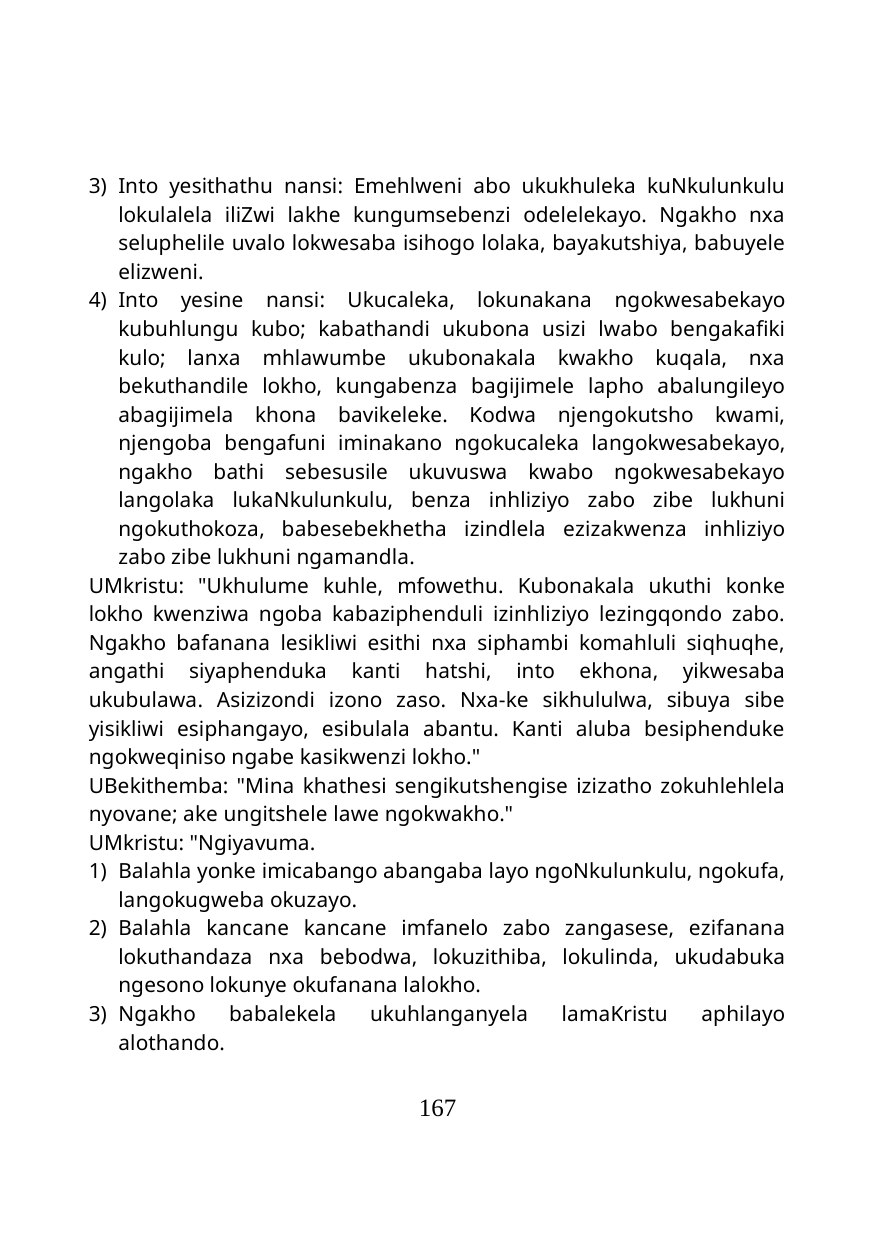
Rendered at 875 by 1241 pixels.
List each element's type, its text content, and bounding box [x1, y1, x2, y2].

list Balahla kancane kancane imfanelo zabo zangasese, ezifanana lokuthandaza nxa bebodwa, lokuzithiba, lokulinda, ukudabuka ngesono lokunye okufanana lalokho. [88, 913, 786, 999]
list Ngakho babalekela ukuhlanganyela lamaKristu aphilayo alothando. [88, 999, 786, 1056]
list Into yesine nansi: Ukucaleka, lokunakana ngokwesabekayo kubuhlungu kubo; kabathandi ukubona usizi lwabo bengakafiki kulo; lanxa mhlawumbe ukubonakala kwakho kuqala, nxa bekuthandile lokho, kungabenza bagijimele lapho abalungileyo abagijimela khona bavikeleke. Kodwa njengokutsho kwami, njengoba bengafuni iminakano ngokucaleka langokwesabekayo, ngakho bathi sebesusile ukuvuswa kwabo ngokwesabekayo langolaka lukaNkulunkulu, benza inhliziyo zabo zibe lukhuni ngokuthokoza, babesebekhetha izindlela ezizakwenza inhliziyo zabo zibe lukhuni ngamandla. [88, 285, 786, 571]
text UBekithemba: "Mina khathesi sengikutshengise izizatho zokuhlehlela nyovane; ake ungitshele lawe ngokwakho." [88, 771, 786, 828]
list Balahla yonke imicabango abangaba layo ngoNkulunkulu, ngokufa, langokugweba okuzayo. [88, 856, 786, 913]
list Into yesithathu nansi: Emehlweni abo ukukhuleka kuNkulunkulu lokulalela iliZwi lakhe kungumsebenzi odelelekayo. Ngakho nxa seluphelile uvalo lokwesaba isihogo lolaka, bayakutshiya, babuyele elizweni. [88, 171, 786, 285]
text UMkristu: "Ngiyavuma. [88, 828, 786, 856]
text UMkristu: "Ukhulume kuhle, mfowethu. Kubonakala ukuthi konke lokho kwenziwa ngoba kabaziphenduli izinhliziyo lezingqondo zabo. Ngakho bafanana lesikliwi esithi nxa siphambi komahluli siqhuqhe, angathi siyaphenduka kanti hatshi, into ekhona, yikwesaba ukubulawa. Asizizondi izono zaso. Nxa-ke sikhululwa, sibuya sibe yisikliwi esiphangayo, esibulala abantu. Kanti aluba besiphenduke ngokweqiniso ngabe kasikwenzi lokho." [88, 571, 786, 771]
